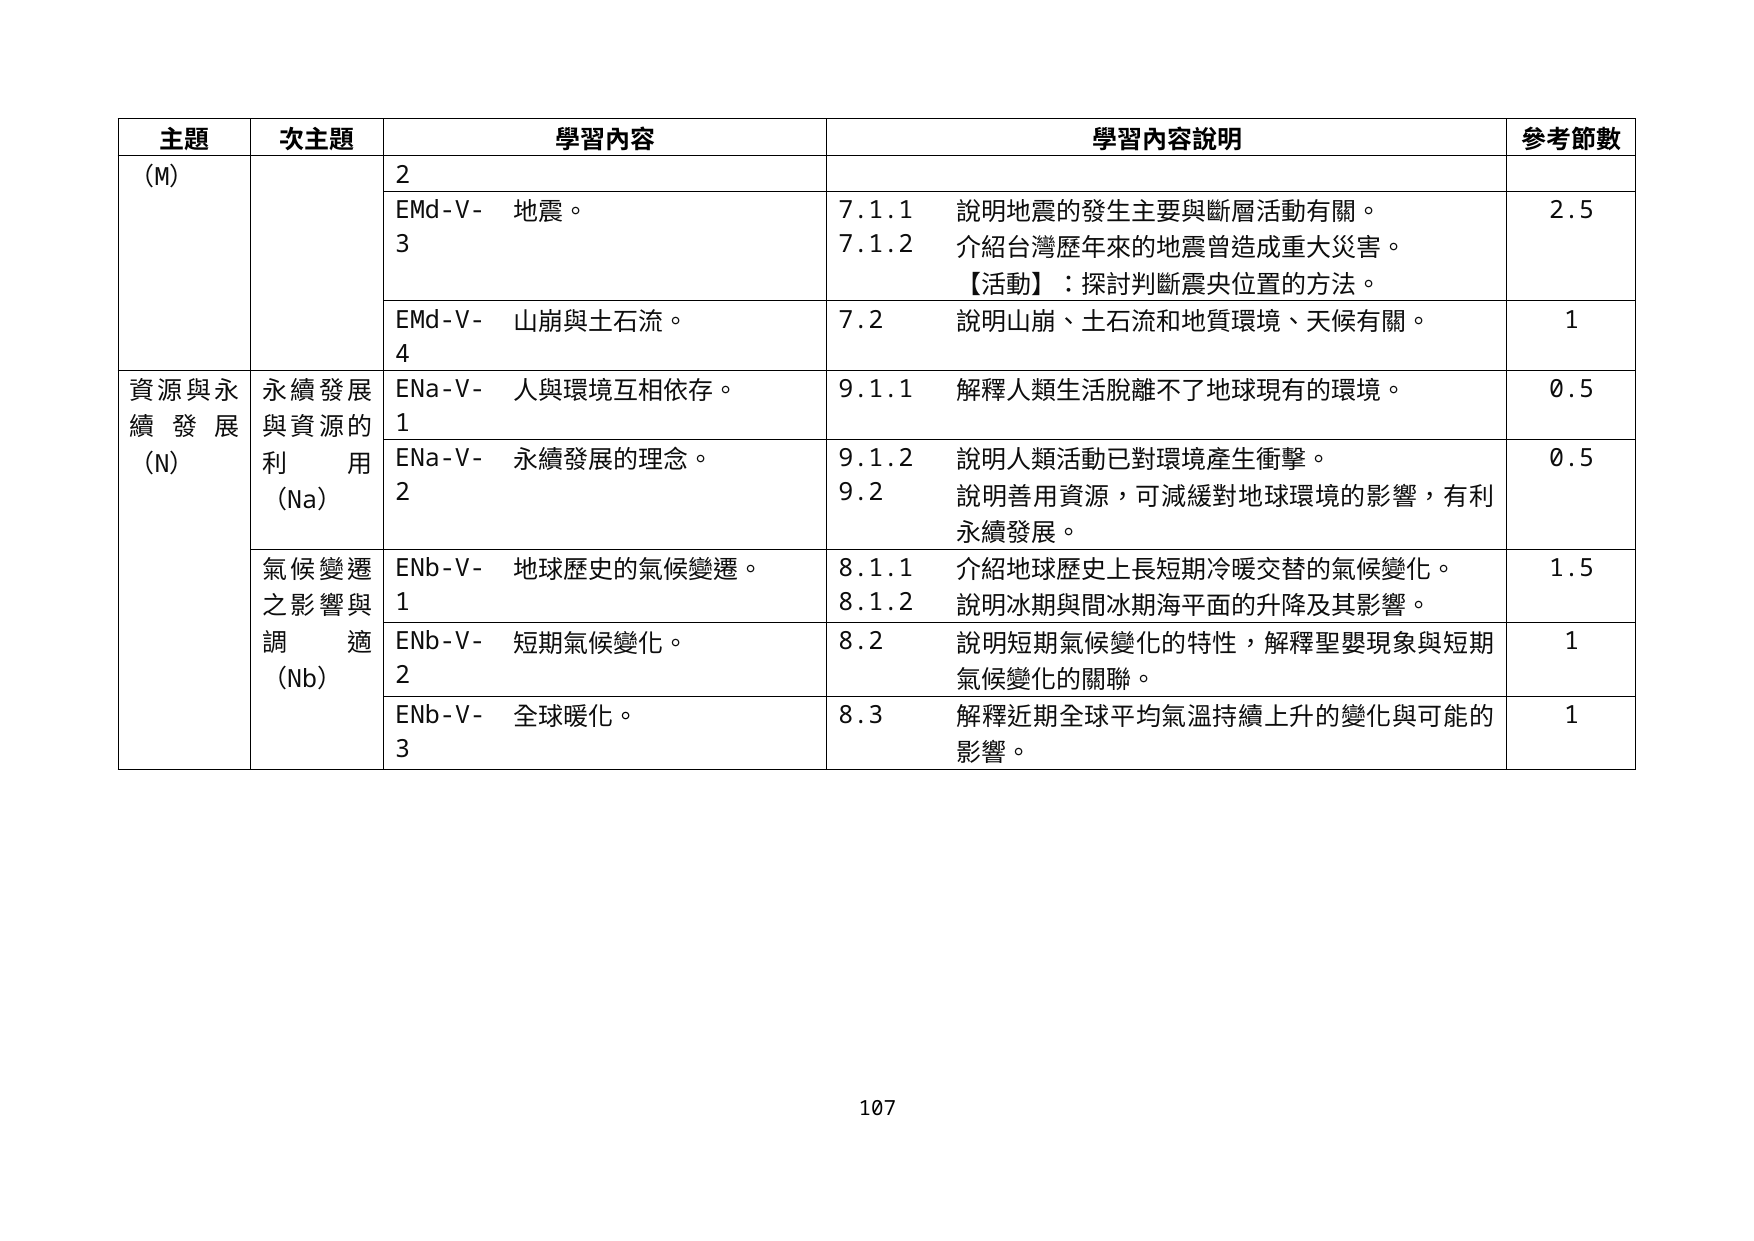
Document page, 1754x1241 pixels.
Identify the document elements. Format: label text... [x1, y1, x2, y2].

table_cell EMd-V-4 [384, 301, 502, 369]
table_cell [827, 156, 945, 191]
table_cell 8.2 [827, 623, 945, 696]
table_cell 人與環境互相依存。 [502, 371, 826, 439]
table_cell 9.1.2 9.2 [827, 440, 945, 548]
table_cell [251, 156, 383, 369]
table_header 學習內容說明 [827, 119, 1506, 155]
table_header 參考節數 [1507, 119, 1635, 155]
table_header 學習內容 [384, 119, 826, 155]
table_cell 1 [1507, 623, 1635, 696]
table_header 主題 [119, 119, 250, 155]
table_cell 全球暖化。 [502, 697, 826, 769]
table_cell 8.3 [827, 697, 945, 769]
table_cell ENb-V-2 [384, 623, 502, 696]
table_cell 2.5 [1507, 192, 1635, 300]
table_cell 說明地震的發生主要與斷層活動有關。 介紹台灣歷年來的地震曾造成重大災害。 【活動】：探討判斷震央位置的方法。 [945, 192, 1506, 300]
table_cell [502, 156, 826, 191]
table_header 次主題 [251, 119, 383, 155]
table_cell ENa-V-2 [384, 440, 502, 548]
table_cell 永續發展的理念。 [502, 440, 826, 548]
table_cell 1 [1507, 301, 1635, 369]
table_cell 7.1.1 7.1.2 [827, 192, 945, 300]
table_cell 解釋人類生活脫離不了地球現有的環境。 [945, 371, 1506, 439]
table_cell 資源與永續發展（N） [119, 371, 250, 769]
table_cell 永續發展與資源的利用（Na） [251, 371, 383, 548]
table_cell 氣候變遷之影響與調適（Nb） [251, 550, 383, 769]
table_cell 1 [1507, 697, 1635, 769]
table_cell 短期氣候變化。 [502, 623, 826, 696]
table_cell EMd-V-3 [384, 192, 502, 300]
table_cell [1507, 156, 1635, 191]
table_cell 9.1.1 [827, 371, 945, 439]
table_cell 說明人類活動已對環境產生衝擊。 說明善用資源，可減緩對地球環境的影響，有利永續發展。 [945, 440, 1506, 548]
table_cell 0.5 [1507, 440, 1635, 548]
table_cell ENb-V-3 [384, 697, 502, 769]
table_cell 介紹地球歷史上長短期冷暖交替的氣候變化。 說明冰期與間冰期海平面的升降及其影響。 [945, 550, 1506, 622]
table_cell 地震。 [502, 192, 826, 300]
table_cell 解釋近期全球平均氣溫持續上升的變化與可能的影響。 [945, 697, 1506, 769]
table_cell 0.5 [1507, 371, 1635, 439]
table_cell 地球歷史的氣候變遷。 [502, 550, 826, 622]
table_cell 8.1.1 8.1.2 [827, 550, 945, 622]
table_cell 7.2 [827, 301, 945, 369]
table_cell ENb-V-1 [384, 550, 502, 622]
table_cell 1.5 [1507, 550, 1635, 622]
table_cell 說明山崩、土石流和地質環境、天候有關。 [945, 301, 1506, 369]
table_cell 2 [384, 156, 502, 191]
table_cell ENa-V-1 [384, 371, 502, 439]
table_cell （M） [119, 156, 250, 369]
table_cell [945, 156, 1506, 191]
table_cell 說明短期氣候變化的特性，解釋聖嬰現象與短期氣候變化的關聯。 [945, 623, 1506, 696]
table_cell 山崩與土石流。 [502, 301, 826, 369]
